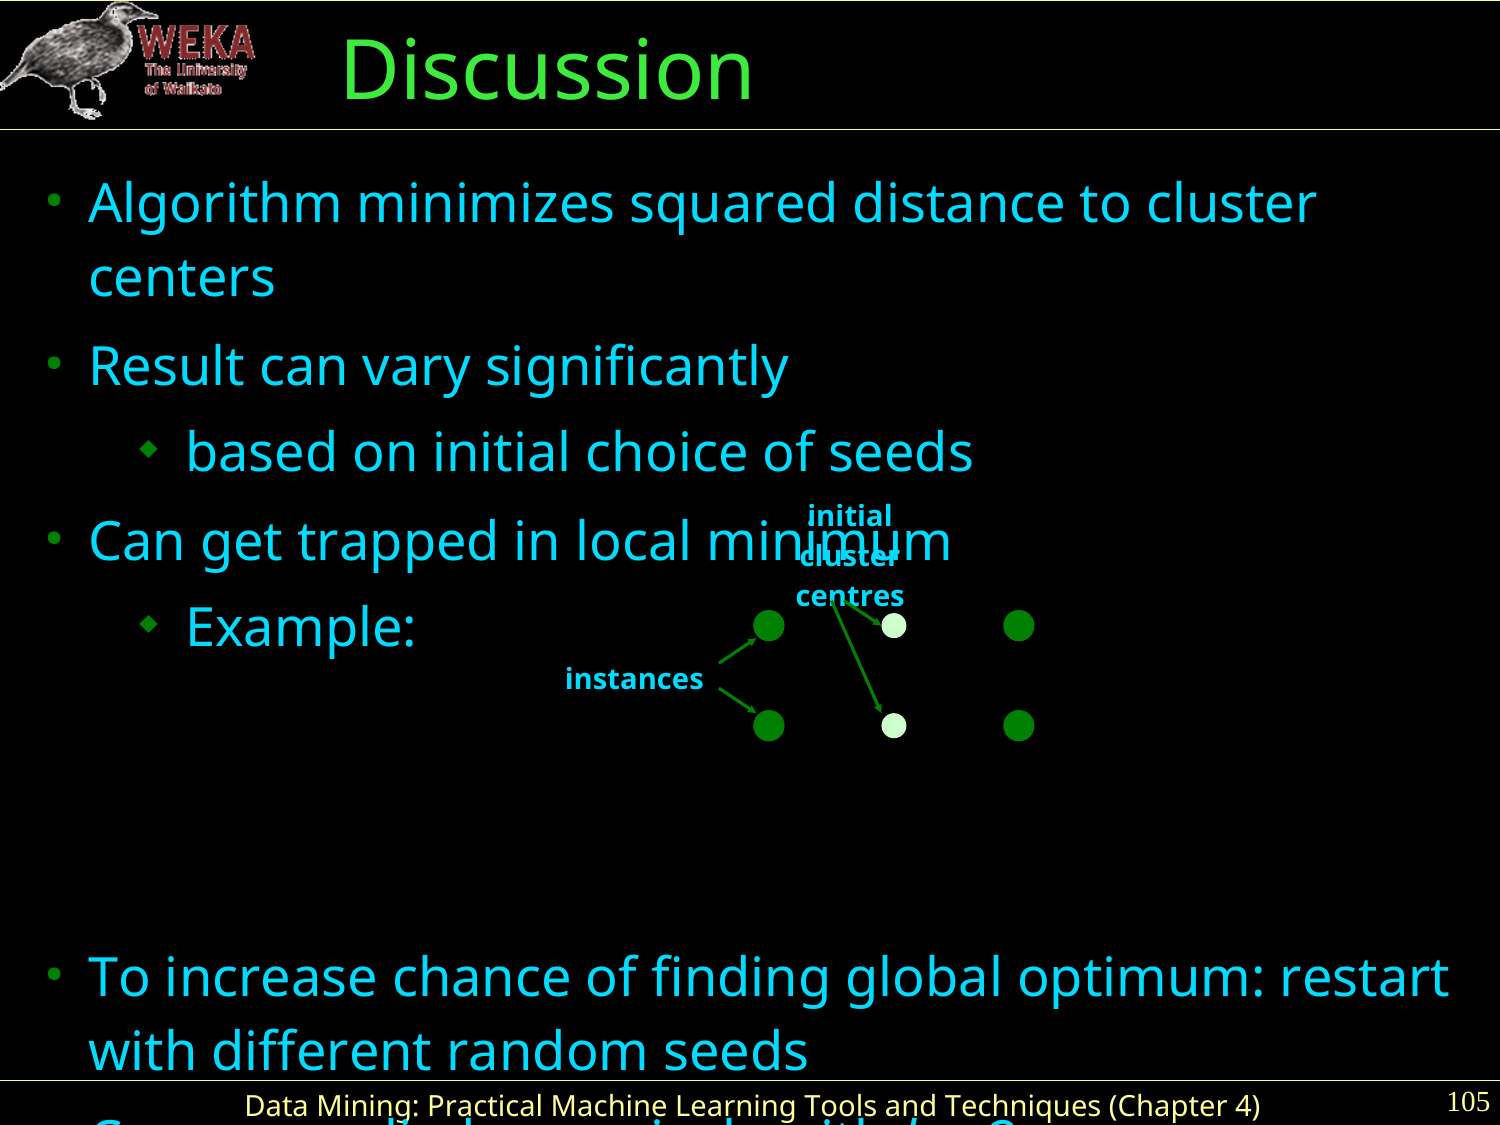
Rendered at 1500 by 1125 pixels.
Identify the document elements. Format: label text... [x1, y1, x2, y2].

text_box [1006, 613, 1032, 639]
text_box [881, 713, 907, 739]
text_box instances [531, 650, 719, 703]
text_box [881, 613, 907, 639]
text_box initial cluster centres [756, 488, 944, 541]
text_box [756, 713, 782, 739]
text_box [756, 613, 782, 639]
list Algorithm minimizes squared distance to cluster centers Result can vary significantly based on initial choice of seeds Can get trapped in local minimum Example: To increase chance of finding global optimum: restart with different random seeds Can we applied recursively with k = 2 [30, 157, 1478, 966]
picture [0, 1, 266, 129]
title Discussion [324, 0, 1500, 148]
text_box [1006, 713, 1032, 739]
